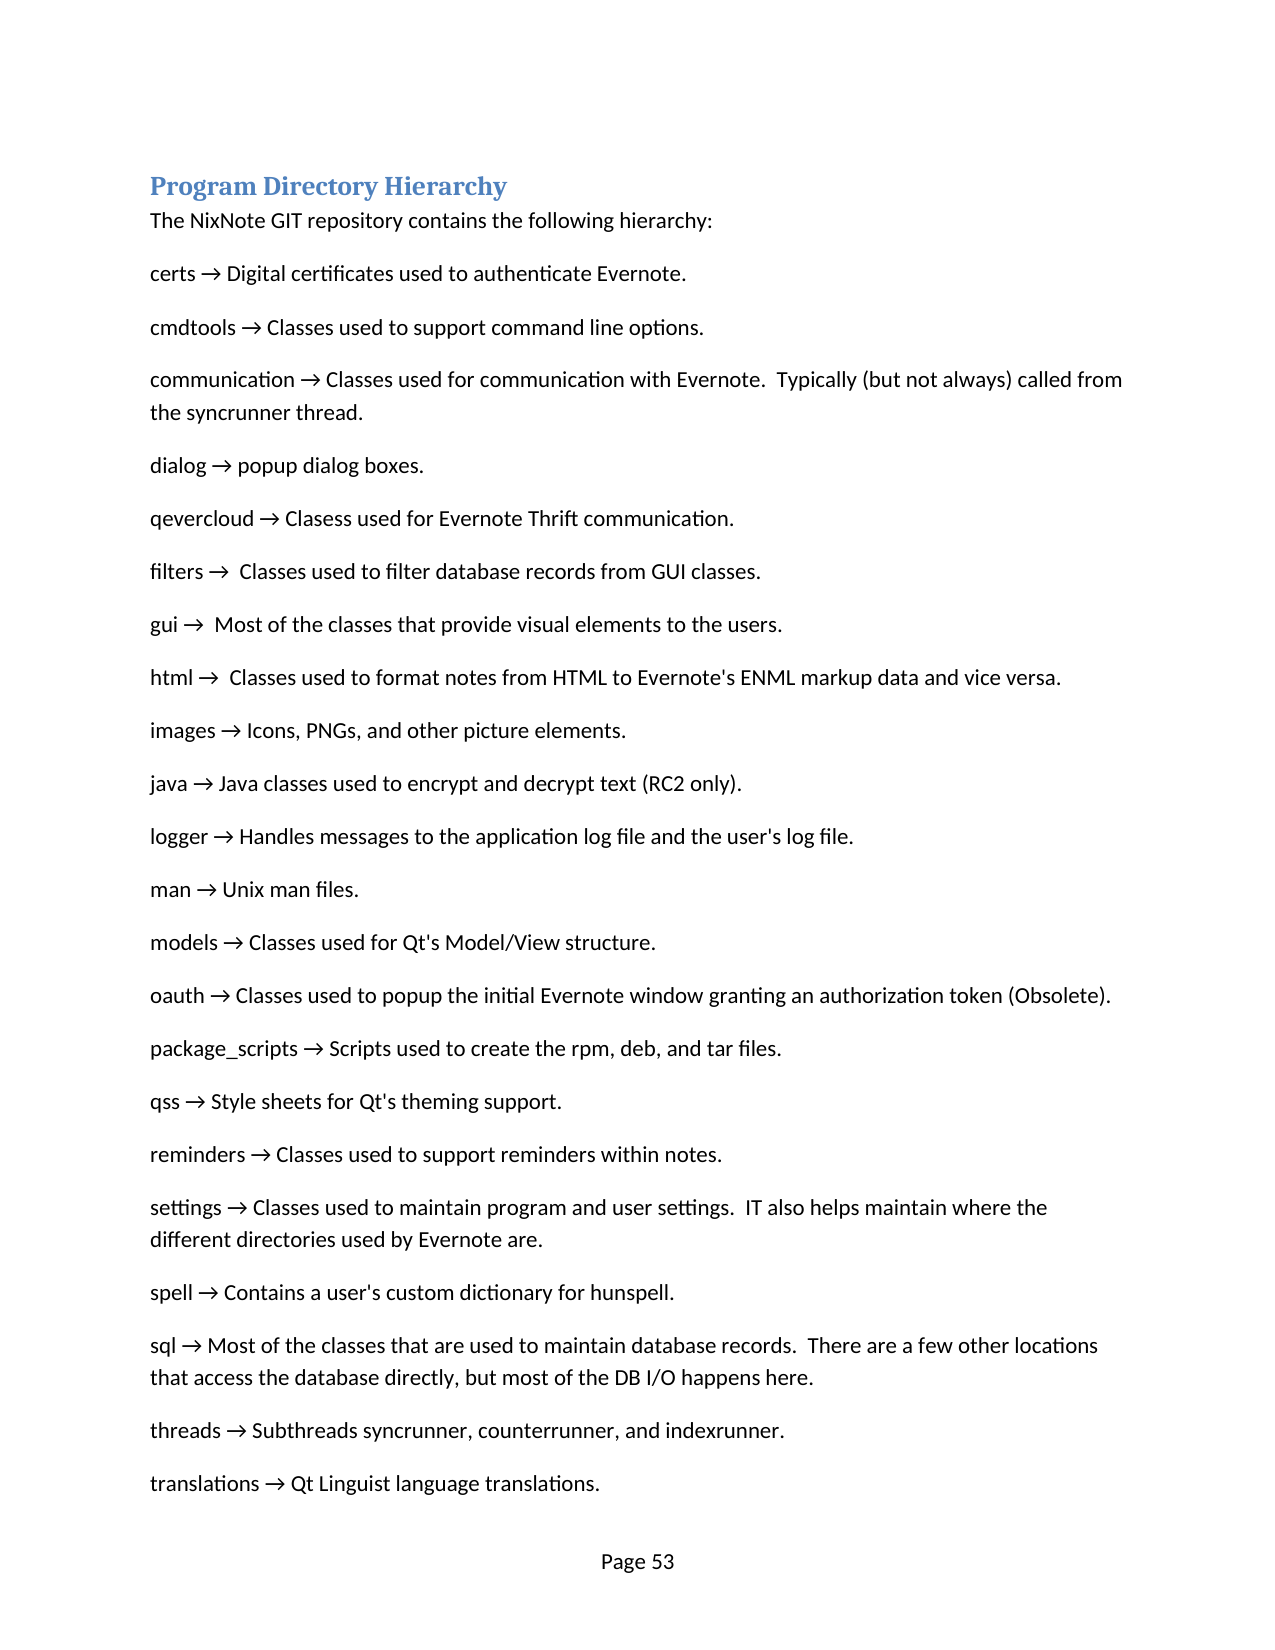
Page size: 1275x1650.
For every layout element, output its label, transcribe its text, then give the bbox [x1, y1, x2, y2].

text gui → Most of the classes that provide visual elements to the users. [150, 610, 1125, 638]
text qevercloud → Clasess used for Evernote Thrift communication. [150, 504, 1125, 532]
text threads → Subthreads syncrunner, counterrunner, and indexrunner. [150, 1417, 1125, 1444]
text html → Classes used to format notes from HTML to Evernote's ENML markup data and vice versa. [150, 663, 1125, 691]
text spell → Contains a user's custom dictionary for hunspell. [150, 1278, 1125, 1306]
text cmdtools → Classes used to support command line options. [150, 313, 1125, 341]
text man → Unix man files. [150, 875, 1125, 903]
text filters → Classes used to filter database records from GUI classes. [150, 557, 1125, 585]
text dialog → popup dialog boxes. [150, 451, 1125, 479]
text reminders → Classes used to support reminders within notes. [150, 1140, 1125, 1168]
text images → Icons, PNGs, and other picture elements. [150, 716, 1125, 744]
text communication → Classes used for communication with Evernote. Typically (but not always) called from the syncrunner thread. [150, 366, 1125, 426]
text java → Java classes used to encrypt and decrypt text (RC2 only). [150, 769, 1125, 797]
text logger → Handles messages to the application log file and the user's log file. [150, 822, 1125, 850]
text qss → Style sheets for Qt's theming support. [150, 1087, 1125, 1115]
text settings → Classes used to maintain program and user settings. IT also helps maintain where the different directories used by Evernote are. [150, 1193, 1125, 1253]
text certs → Digital certificates used to authenticate Evernote. [150, 259, 1125, 288]
text package_scripts → Scripts used to create the rpm, deb, and tar files. [150, 1034, 1125, 1062]
text sql → Most of the classes that are used to maintain database records. There are a few other locations that access the database directly, but most of the DB I/O happens here. [150, 1331, 1125, 1392]
text translations → Qt Linguist language translations. [150, 1469, 1125, 1498]
text models → Classes used for Qt's Model/View structure. [150, 928, 1125, 956]
text oauth → Classes used to popup the initial Evernote window granting an authorization token (Obsolete). [150, 981, 1125, 1009]
text The NixNote GIT repository contains the following hierarchy: [150, 207, 1125, 234]
subtitle Program Directory Hierarchy [150, 171, 1125, 202]
